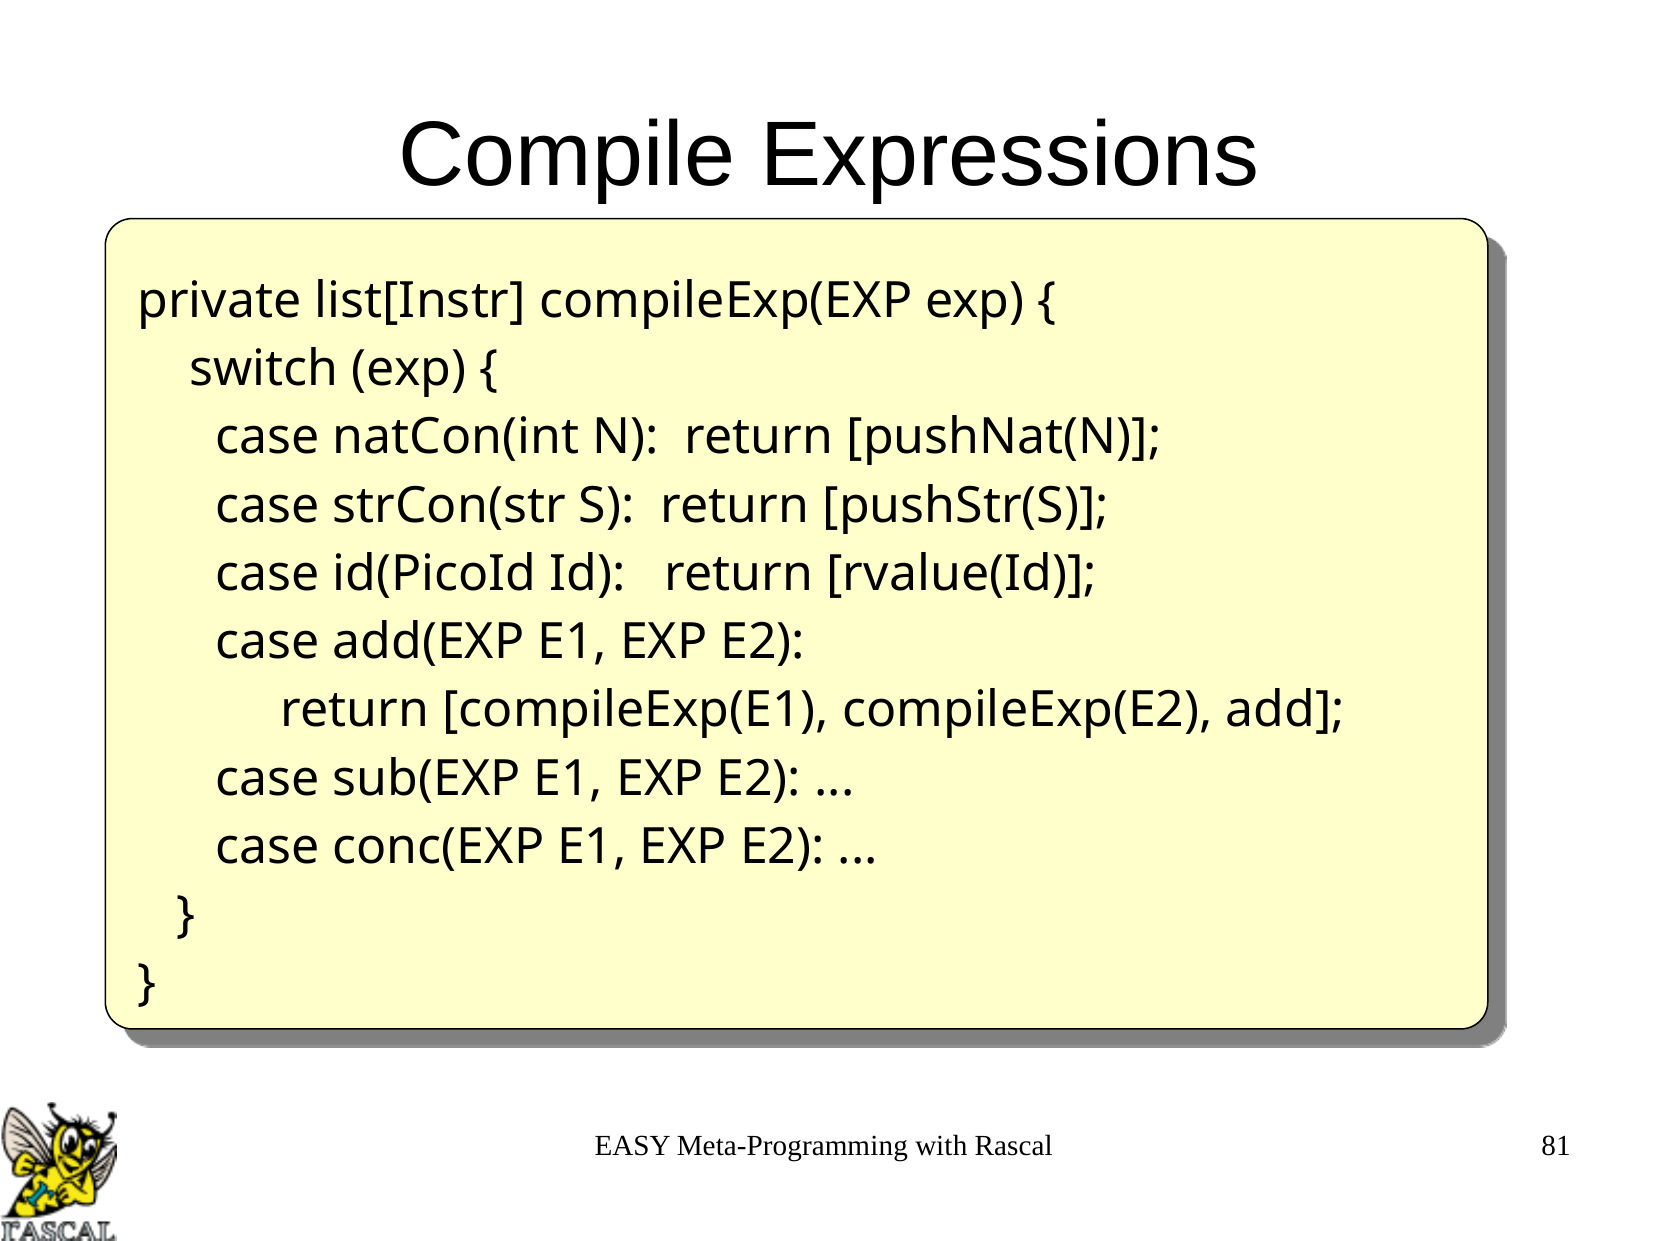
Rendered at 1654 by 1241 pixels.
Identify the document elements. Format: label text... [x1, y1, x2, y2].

title Compile Expressions [85, 62, 1575, 245]
picture [0, 1102, 117, 1241]
text_box [105, 218, 1488, 1027]
text_box private list[Instr] compileExp(EXP exp) { switch (exp) { case natCon(int N): return [pushNat(N)]; case strCon(str S): return [pushStr(S)]; case id(PicoId Id): return [rvalue(Id)]; case add(EXP E1, EXP E2): return [compileExp(E1), compileExp(E2), add]; case sub(EXP E1, EXP E2): ... case conc(EXP E1, EXP E2): ... } } [122, 256, 1654, 1153]
